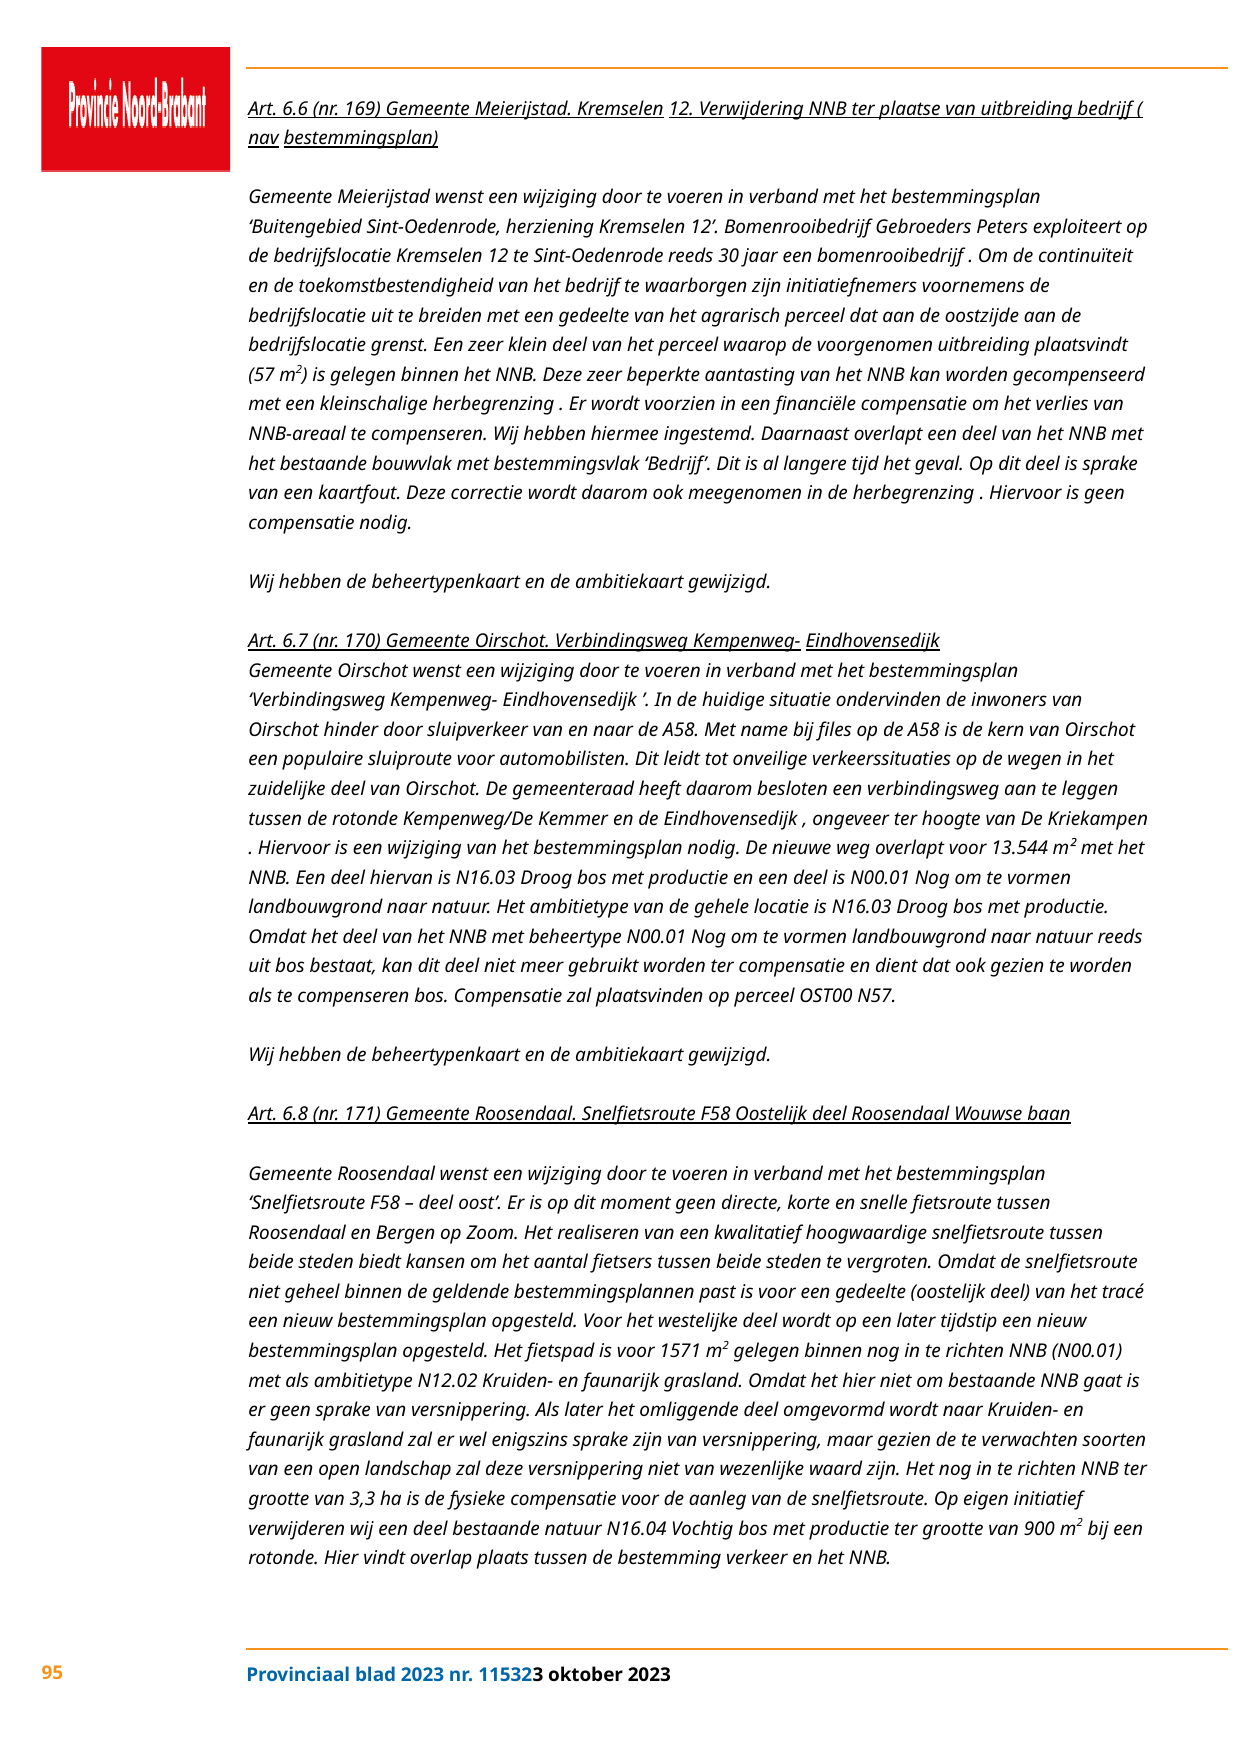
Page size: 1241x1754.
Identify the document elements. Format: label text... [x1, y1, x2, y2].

text Art. 6.6 (nr. 169) Gemeente Meierijstad. Kremselen 12. Verwijdering NNB ter plaatse van uitbreiding bedrijf ( nav bestemmingsplan) [248, 95, 1152, 150]
text Wij hebben de beheertypenkaart en de ambitiekaart gewijzigd. [248, 1041, 1152, 1067]
text Art. 6.7 (nr. 170) Gemeente Oirschot. Verbindingsweg Kempenweg- Eindhovensedijk [248, 627, 1152, 653]
text Gemeente Oirschot wenst een wijziging door te voeren in verband met het bestemmingsplan ‘Verbindingsweg Kempenweg- Eindhovensedijk ’. In de huidige situatie ondervinden de inwoners van Oirschot hinder door sluipverkeer van en naar de A58. Met name bij files op de A58 is de kern van Oirschot een populaire sluiproute voor automobilisten. Dit leidt tot onveilige verkeerssituaties op de wegen in het zuidelijke deel van Oirschot. De gemeenteraad heeft daarom besloten een verbindingsweg aan te leggen tussen de rotonde Kempenweg/De Kemmer en de Eindhovensedijk , ongeveer ter hoogte van De Kriekampen . Hiervoor is een wijziging van het bestemmingsplan nodig. De nieuwe weg overlapt voor 13.544 m² met het NNB. Een deel hiervan is N16.03 Droog bos met productie en een deel is N00.01 Nog om te vormen landbouwgrond naar natuur. Het ambitietype van de gehele locatie is N16.03 Droog bos met productie. Omdat het deel van het NNB met beheertype N00.01 Nog om te vormen landbouwgrond naar natuur reeds uit bos bestaat, kan dit deel niet meer gebruikt worden ter compensatie en dient dat ook gezien te worden als te compenseren bos. Compensatie zal plaatsvinden op perceel OST00 N57. [248, 657, 1152, 1008]
picture [41, 47, 231, 172]
text Gemeente Meierijstad wenst een wijziging door te voeren in verband met het bestemmingsplan ‘Buitengebied Sint-Oedenrode, herziening Kremselen 12’. Bomenrooibedrijf Gebroeders Peters exploiteert op de bedrijfslocatie Kremselen 12 te Sint-Oedenrode reeds 30 jaar een bomenrooibedrijf . Om de continuïteit en de toekomstbestendigheid van het bedrijf te waarborgen zijn initiatiefnemers voornemens de bedrijfslocatie uit te breiden met een gedeelte van het agrarisch perceel dat aan de oostzijde aan de bedrijfslocatie grenst. Een zeer klein deel van het perceel waarop de voorgenomen uitbreiding plaatsvindt (57 m2) is gelegen binnen het NNB. Deze zeer beperkte aantasting van het NNB kan worden gecompenseerd met een kleinschalige herbegrenzing . Er wordt voorzien in een financiële compensatie om het verlies van NNB-areaal te compenseren. Wij hebben hiermee ingestemd. Daarnaast overlapt een deel van het NNB met het bestaande bouwvlak met bestemmingsvlak ‘Bedrijf’. Dit is al langere tijd het geval. Op dit deel is sprake van een kaartfout. Deze correctie wordt daarom ook meegenomen in de herbegrenzing . Hiervoor is geen compensatie nodig. [248, 183, 1152, 535]
text Wij hebben de beheertypenkaart en de ambitiekaart gewijzigd. [248, 568, 1152, 594]
text Gemeente Roosendaal wenst een wijziging door te voeren in verband met het bestemmingsplan ‘Snelfietsroute F58 – deel oost’. Er is op dit moment geen directe, korte en snelle fietsroute tussen Roosendaal en Bergen op Zoom. Het realiseren van een kwalitatief hoogwaardige snelfietsroute tussen beide steden biedt kansen om het aantal fietsers tussen beide steden te vergroten. Omdat de snelfietsroute niet geheel binnen de geldende bestemmingsplannen past is voor een gedeelte (oostelijk deel) van het tracé een nieuw bestemmingsplan opgesteld. Voor het westelijke deel wordt op een later tijdstip een nieuw bestemmingsplan opgesteld. Het fietspad is voor 1571 m2 gelegen binnen nog in te richten NNB (N00.01) met als ambitietype N12.02 Kruiden- en faunarijk grasland. Omdat het hier niet om bestaande NNB gaat is er geen sprake van versnippering. Als later het omliggende deel omgevormd wordt naar Kruiden- en faunarijk grasland zal er wel enigszins sprake zijn van versnippering, maar gezien de te verwachten soorten van een open landschap zal deze versnippering niet van wezenlijke waard zijn. Het nog in te richten NNB ter grootte van 3,3 ha is de fysieke compensatie voor de aanleg van de snelfietsroute. Op eigen initiatief verwijderen wij een deel bestaande natuur N16.04 Vochtig bos met productie ter grootte van 900 m2 bij een rotonde. Hier vindt overlap plaats tussen de bestemming verkeer en het NNB. [248, 1160, 1152, 1570]
text Art. 6.8 (nr. 171) Gemeente Roosendaal. Snelfietsroute F58 Oostelijk deel Roosendaal Wouwse baan [248, 1101, 1152, 1126]
